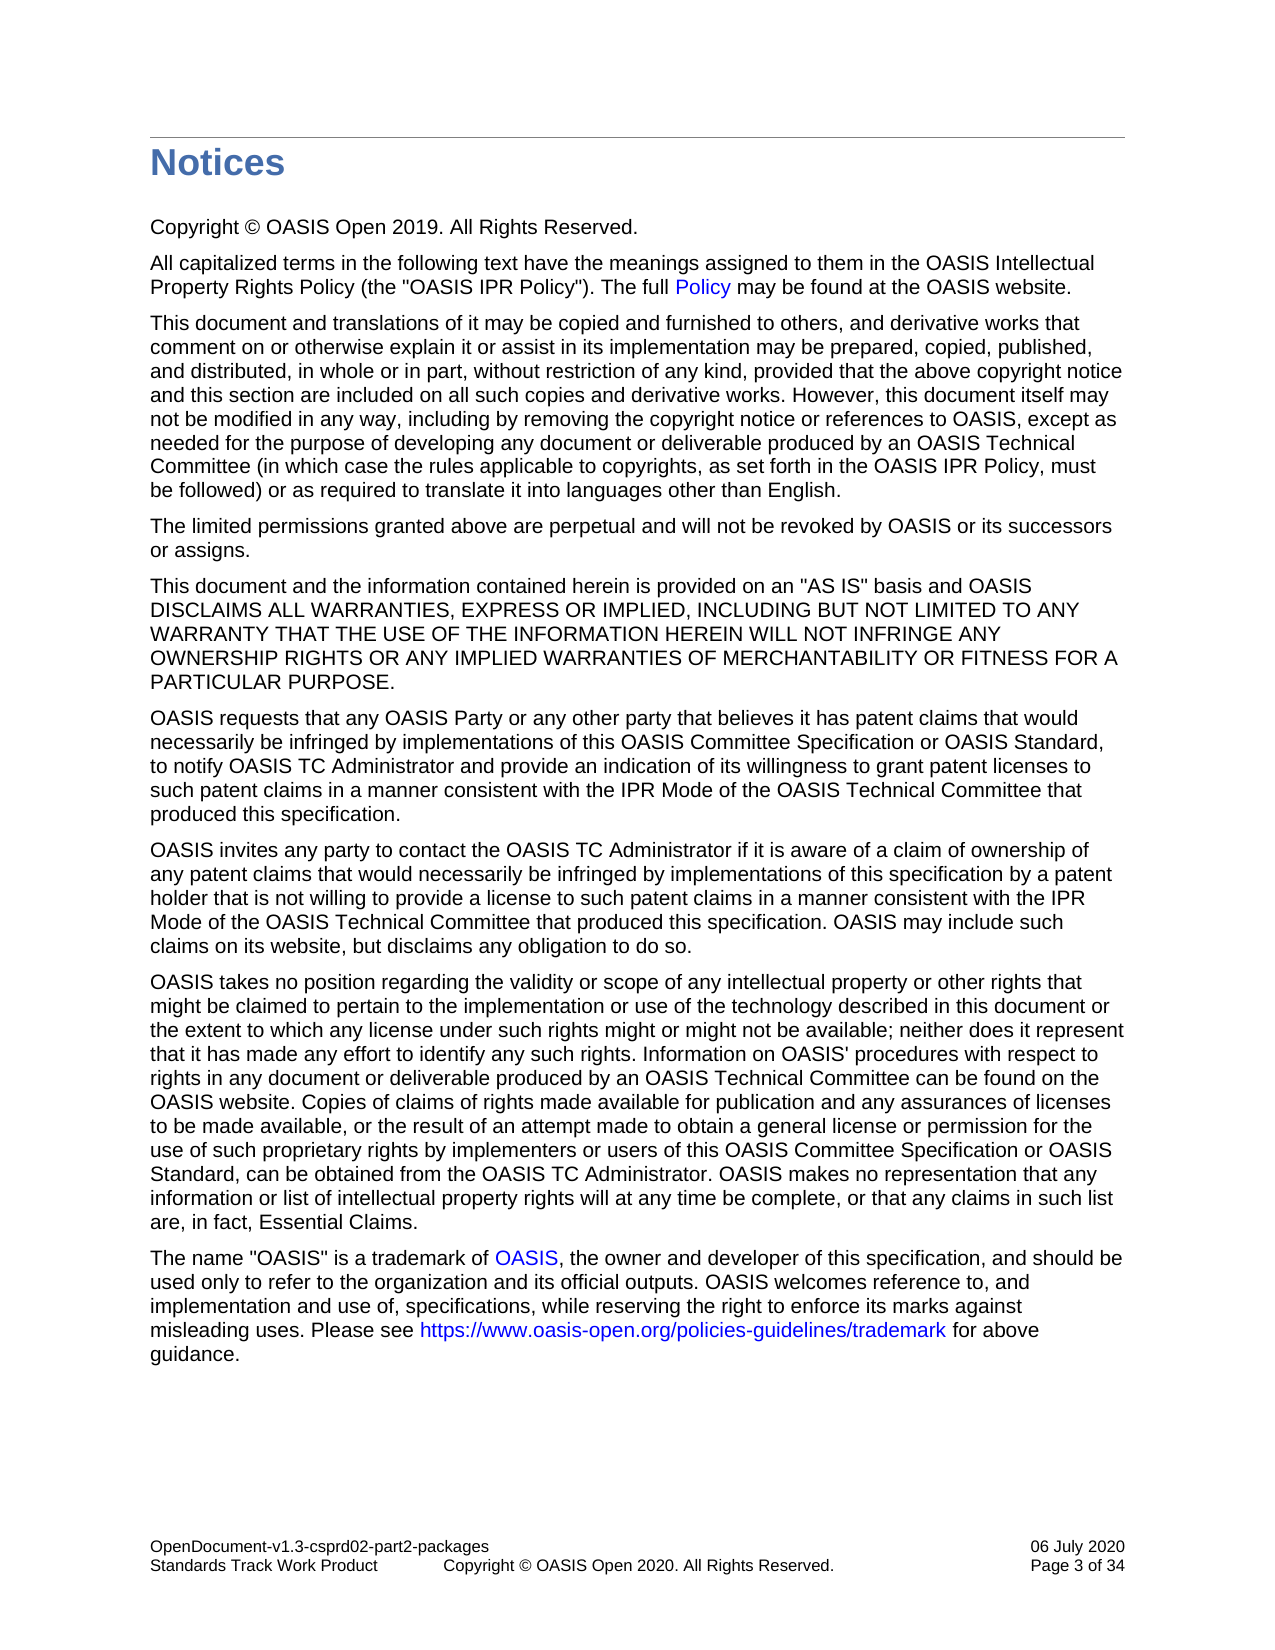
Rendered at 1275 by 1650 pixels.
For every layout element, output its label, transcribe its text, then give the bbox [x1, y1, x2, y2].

text This document and the information contained herein is provided on an "AS IS" basis and OASIS DISCLAIMS ALL WARRANTIES, EXPRESS OR IMPLIED, INCLUDING BUT NOT LIMITED TO ANY WARRANTY THAT THE USE OF THE INFORMATION HEREIN WILL NOT INFRINGE ANY OWNERSHIP RIGHTS OR ANY IMPLIED WARRANTIES OF MERCHANTABILITY OR FITNESS FOR A PARTICULAR PURPOSE. [150, 574, 1125, 694]
text The name "OASIS" is a trademark of OASIS, the owner and developer of this specification, and should be used only to refer to the organization and its official outputs. OASIS welcomes reference to, and implementation and use of, specifications, while reserving the right to enforce its marks against misleading uses. Please see https://www.oasis-open.org/policies-guidelines/trademark for above guidance. [150, 1246, 1125, 1365]
text OASIS takes no position regarding the validity or scope of any intellectual property or other rights that might be claimed to pertain to the implementation or use of the technology described in this document or the extent to which any license under such rights might or might not be available; neither does it represent that it has made any effort to identify any such rights. Information on OASIS' procedures with respect to rights in any document or deliverable produced by an OASIS Technical Committee can be found on the OASIS website. Copies of claims of rights made available for publication and any assurances of licenses to be made available, or the result of an attempt made to obtain a general license or permission for the use of such proprietary rights by implementers or users of this OASIS Committee Specification or OASIS Standard, can be obtained from the OASIS TC Administrator. OASIS makes no representation that any information or list of intellectual property rights will at any time be complete, or that any claims in such list are, in fact, Essential Claims. [150, 970, 1125, 1233]
text Copyright © OASIS Open 2019. All Rights Reserved. [150, 214, 1125, 238]
text This document and translations of it may be copied and furnished to others, and derivative works that comment on or otherwise explain it or assist in its implementation may be prepared, copied, published, and distributed, in whole or in part, without restriction of any kind, provided that the above copyright notice and this section are included on all such copies and derivative works. However, this document itself may not be modified in any way, including by removing the copyright notice or references to OASIS, except as needed for the purpose of developing any document or deliverable produced by an OASIS Technical Committee (in which case the rules applicable to copyrights, as set forth in the OASIS IPR Policy, must be followed) or as required to translate it into languages other than English. [150, 311, 1125, 502]
text The limited permissions granted above are perpetual and will not be revoked by OASIS or its successors or assigns. [150, 514, 1125, 562]
text OASIS invites any party to contact the OASIS TC Administrator if it is aware of a claim of ownership of any patent claims that would necessarily be infringed by implementations of this specification by a patent holder that is not willing to provide a license to such patent claims in a manner consistent with the IPR Mode of the OASIS Technical Committee that produced this specification. OASIS may include such claims on its website, but disclaims any obligation to do so. [150, 838, 1125, 958]
text All capitalized terms in the following text have the meanings assigned to them in the OASIS Intellectual Property Rights Policy (the "OASIS IPR Policy"). The full Policy may be found at the OASIS website. [150, 251, 1125, 298]
text OASIS requests that any OASIS Party or any other party that believes it has patent claims that would necessarily be infringed by implementations of this OASIS Committee Specification or OASIS Standard, to notify OASIS TC Administrator and provide an indication of its willingness to grant patent licenses to such patent claims in a manner consistent with the IPR Mode of the OASIS Technical Committee that produced this specification. [150, 706, 1125, 826]
text Notices [150, 138, 1125, 183]
